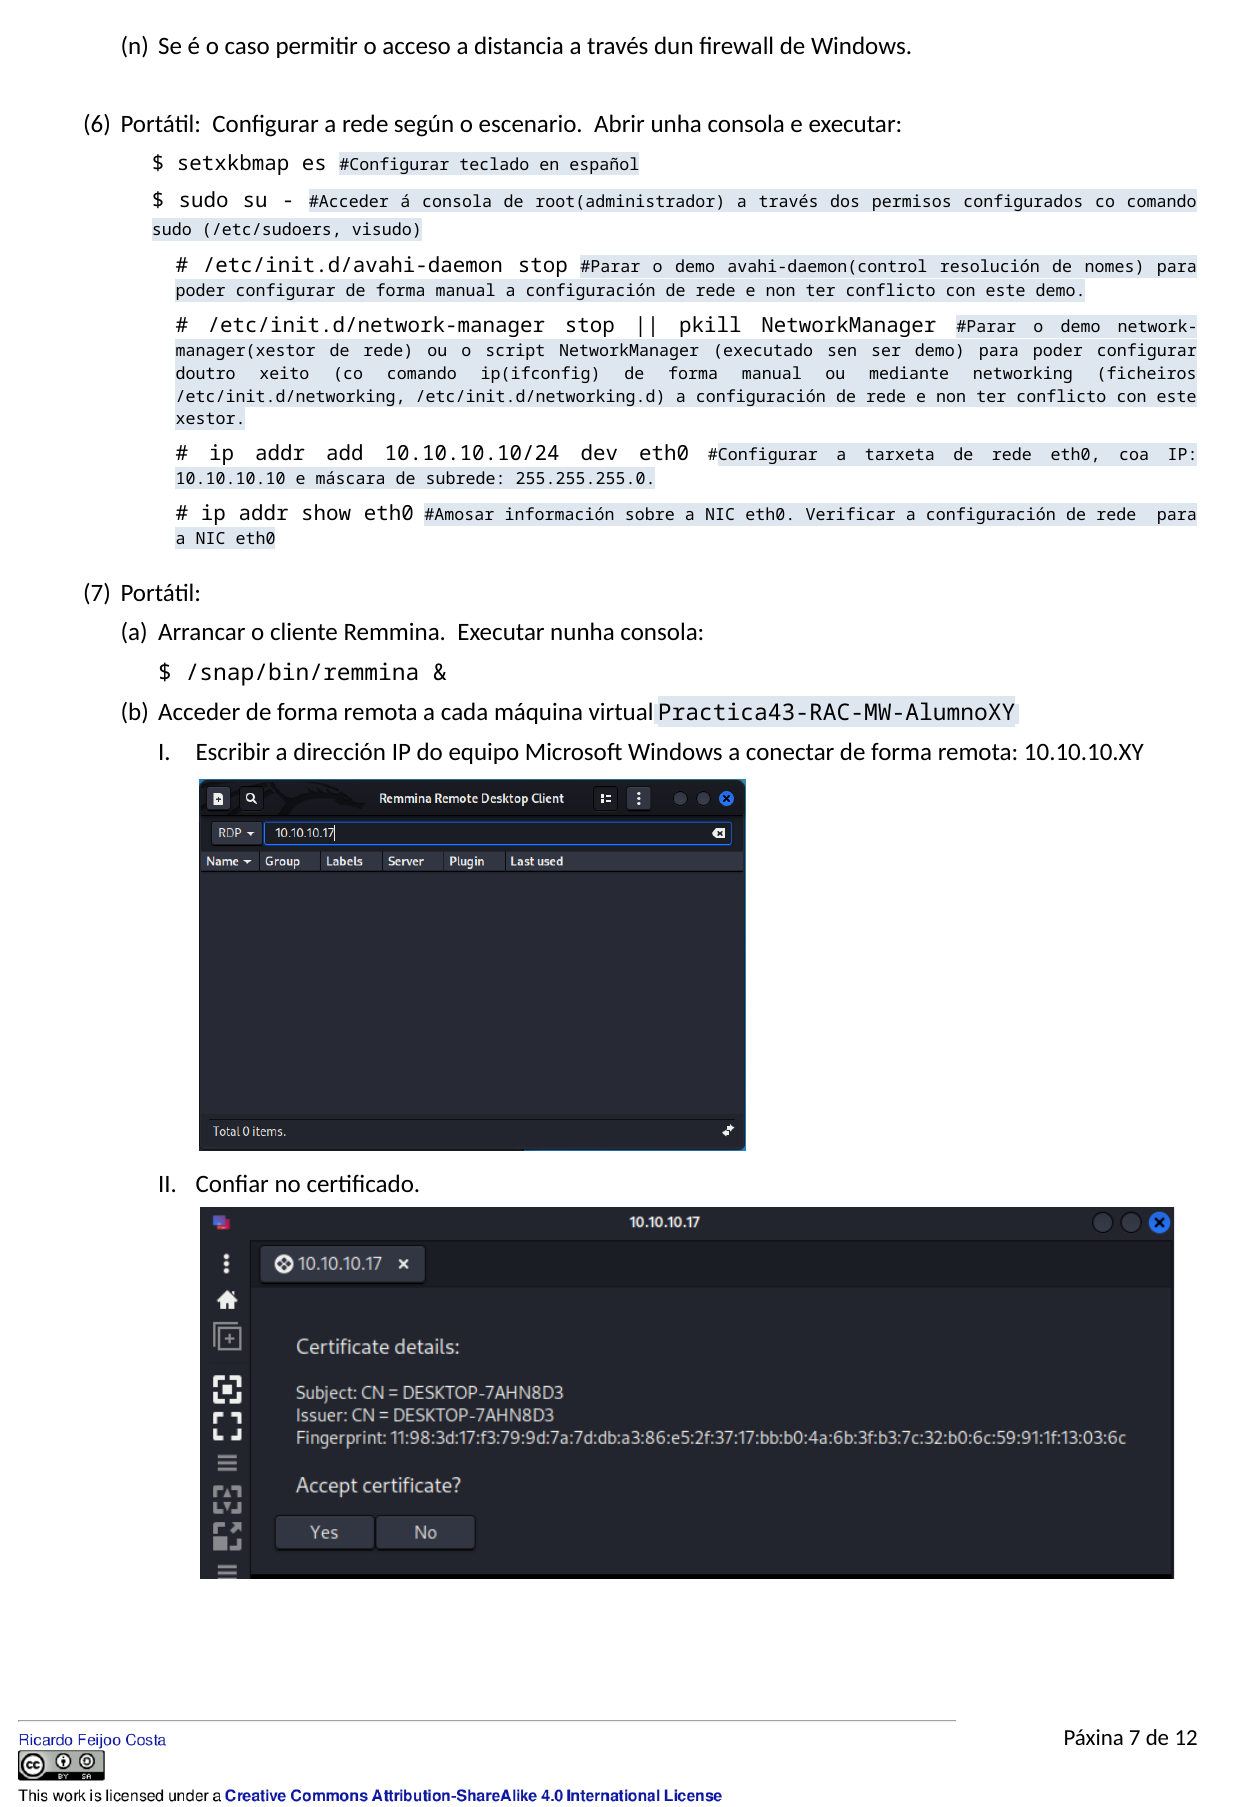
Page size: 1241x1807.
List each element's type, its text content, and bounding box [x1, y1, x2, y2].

list Escribir a dirección IP do equipo Microsoft Windows a conectar de forma remota: 10.10.10.XY [158, 736, 1197, 766]
list # ip addr show eth0 #Amosar información sobre a NIC eth0. Verificar a configuración de rede para a NIC eth0 [140, 498, 1197, 549]
picture [199, 779, 746, 1151]
list $ /snap/bin/remmina & [120, 656, 1197, 687]
list Arrancar o cliente Remmina. Executar nunha consola: [120, 616, 1197, 647]
list Portátil: Configurar a rede según o escenario. Abrir unha consola e executar: [83, 108, 1197, 139]
list # /etc/init.d/avahi-daemon stop #Parar o demo avahi-daemon(control resolución de nomes) para poder configurar de forma manual a configuración de rede e non ter conflicto con este demo. [140, 251, 1197, 302]
list Portátil: [83, 577, 1197, 608]
picture [8, 1715, 957, 1806]
list # /etc/init.d/network-manager stop || pkill NetworkManager #Parar o demo network-manager(xestor de rede) ou o script NetworkManager (executado sen ser demo) para poder configurar doutro xeito (co comando ip(ifconfig) de forma manual ou mediante networking (ficheiros /etc/init.d/networking, /etc/init.d/networking.d) a configuración de rede e non ter conflicto con este xestor. [140, 310, 1197, 430]
list # ip addr add 10.10.10.10/24 dev eth0 #Configurar a tarxeta de rede eth0, coa IP: 10.10.10.10 e máscara de subrede: 255.255.255.0. [140, 438, 1197, 489]
list Se é o caso permitir o acceso a distancia a través dun firewall de Windows. [120, 30, 1197, 60]
list Confiar no certificado. [158, 1168, 1197, 1198]
list Acceder de forma remota a cada máquina virtual Practica43-RAC-MW-AlumnoXY [120, 696, 1197, 727]
list $ setxkbmap es #Configurar teclado en español [116, 148, 1197, 176]
picture [200, 1207, 1175, 1579]
list $ sudo su - #Acceder á consola de root(administrador) a través dos permisos configurados co comando sudo (/etc/sudoers, visudo) [116, 185, 1197, 242]
